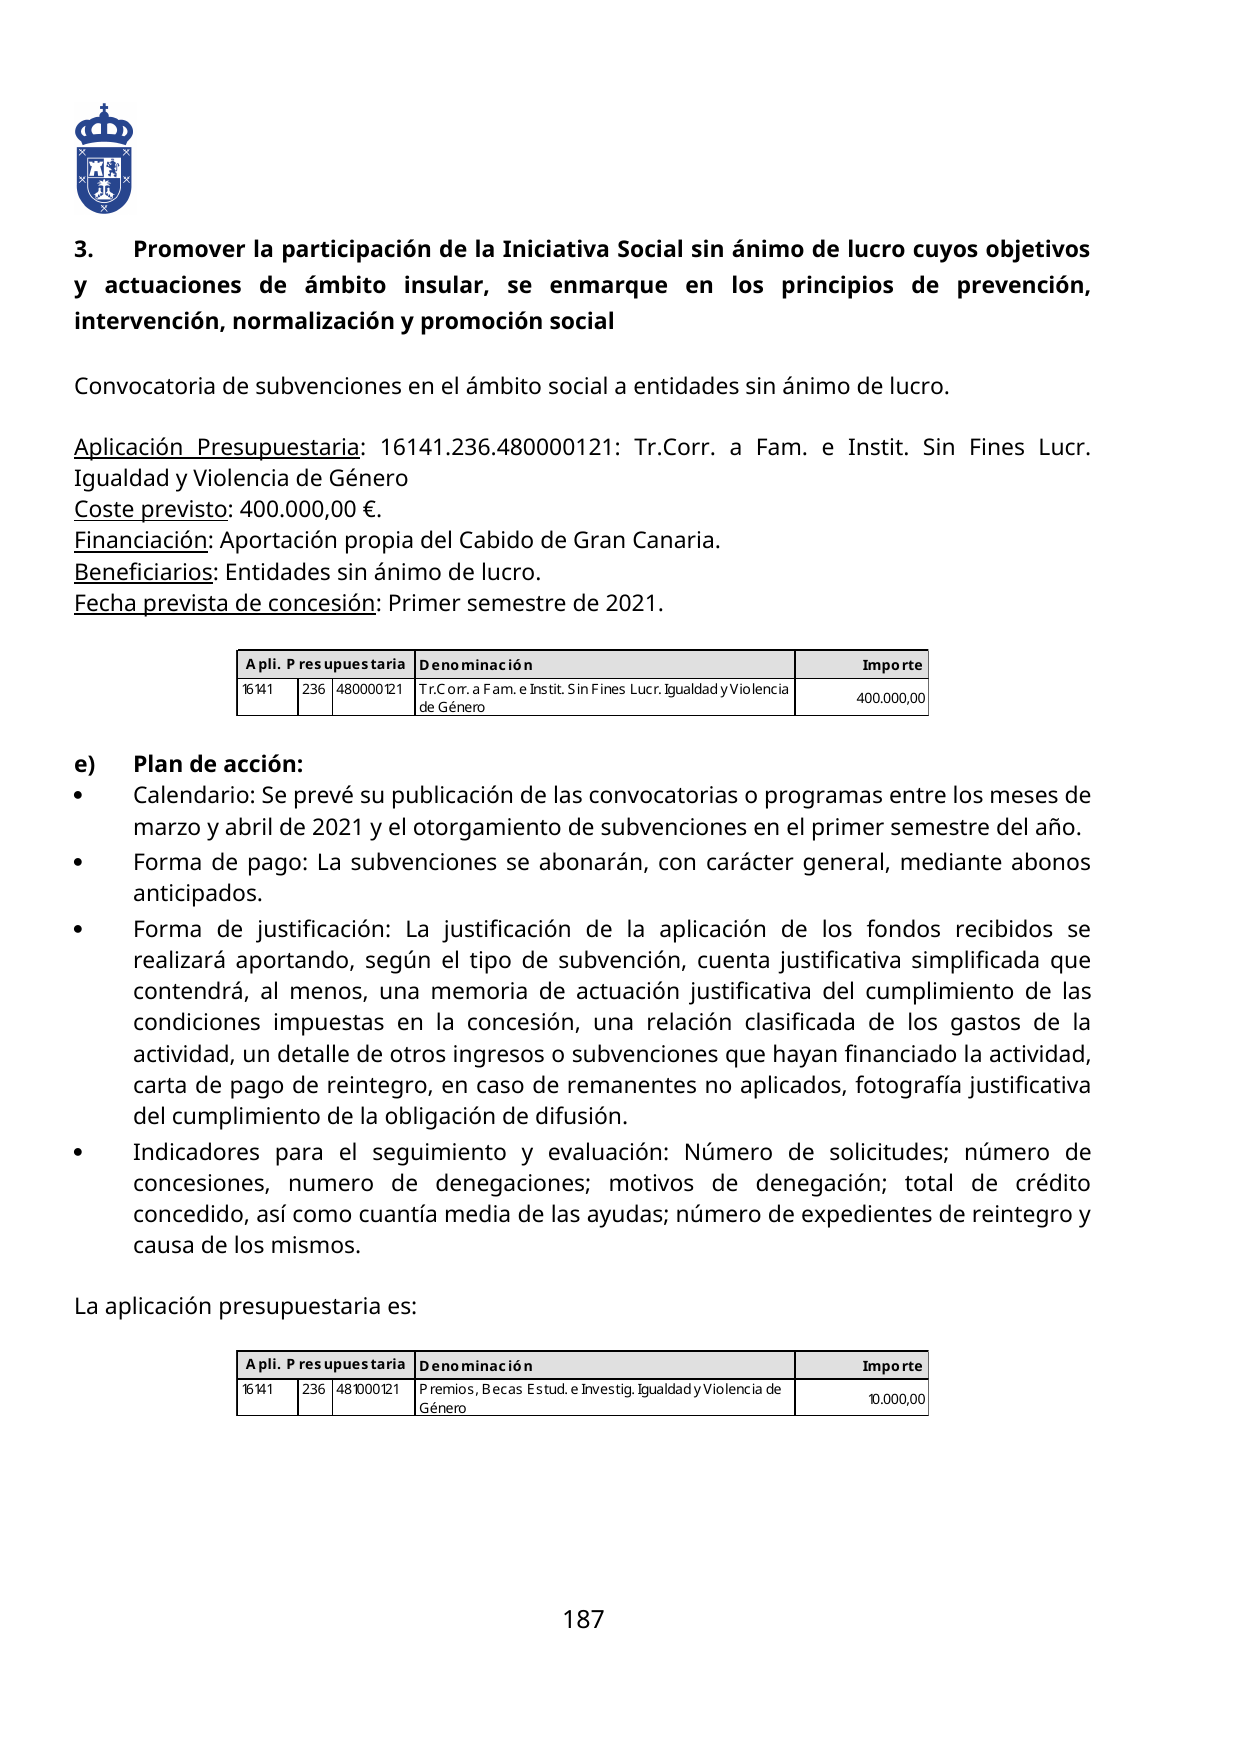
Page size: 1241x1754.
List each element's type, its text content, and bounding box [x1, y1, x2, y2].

list Plan de acción: [74, 748, 1092, 779]
text Aplicación Presupuestaria: 16141.236.480000121: Tr.Corr. a Fam. e Instit. Sin Fines Lucr. Igualdad y Violencia de Género [74, 431, 1092, 493]
text Fecha prevista de concesión: Primer semestre de 2021. [74, 587, 1092, 618]
text Coste previsto: 400.000,00 €. [74, 493, 1092, 524]
list Calendario: Se prevé su publicación de las convocatorias o programas entre los meses de marzo y abril de 2021 y el otorgamiento de subvenciones en el primer semestre del año. [74, 779, 1092, 842]
list Forma de justificación: La justificación de la aplicación de los fondos recibidos se realizará aportando, según el tipo de subvención, cuenta justificativa simplificada que contendrá, al menos, una memoria de actuación justificativa del cumplimiento de las condiciones impuestas en la concesión, una relación clasificada de los gastos de la actividad, un detalle de otros ingresos o subvenciones que hayan financiado la actividad, carta de pago de reintegro, en caso de remanentes no aplicados, fotografía justificativa del cumplimiento de la obligación de difusión. [74, 912, 1092, 1131]
list Promover la participación de la Iniciativa Social sin ánimo de lucro cuyos objetivos y actuaciones de ámbito insular, se enmarque en los principios de prevención, intervención, normalización y promoción social [74, 233, 1092, 336]
text La aplicación presupuestaria es: [74, 1289, 1092, 1321]
list Forma de pago: La subvenciones se abonarán, con carácter general, mediante abonos anticipados. [74, 846, 1092, 908]
list Indicadores para el seguimiento y evaluación: Número de solicitudes; número de concesiones, numero de denegaciones; motivos de denegación; total de crédito concedido, así como cuantía media de las ayudas; número de expedientes de reintegro y causa de los mismos. [74, 1135, 1092, 1260]
text Financiación: Aportación propia del Cabido de Gran Canaria. [74, 524, 1092, 556]
text Convocatoria de subvenciones en el ámbito social a entidades sin ánimo de lucro. [74, 370, 1092, 402]
text Beneficiarios: Entidades sin ánimo de lucro. [74, 556, 1092, 587]
picture [73, 102, 137, 215]
